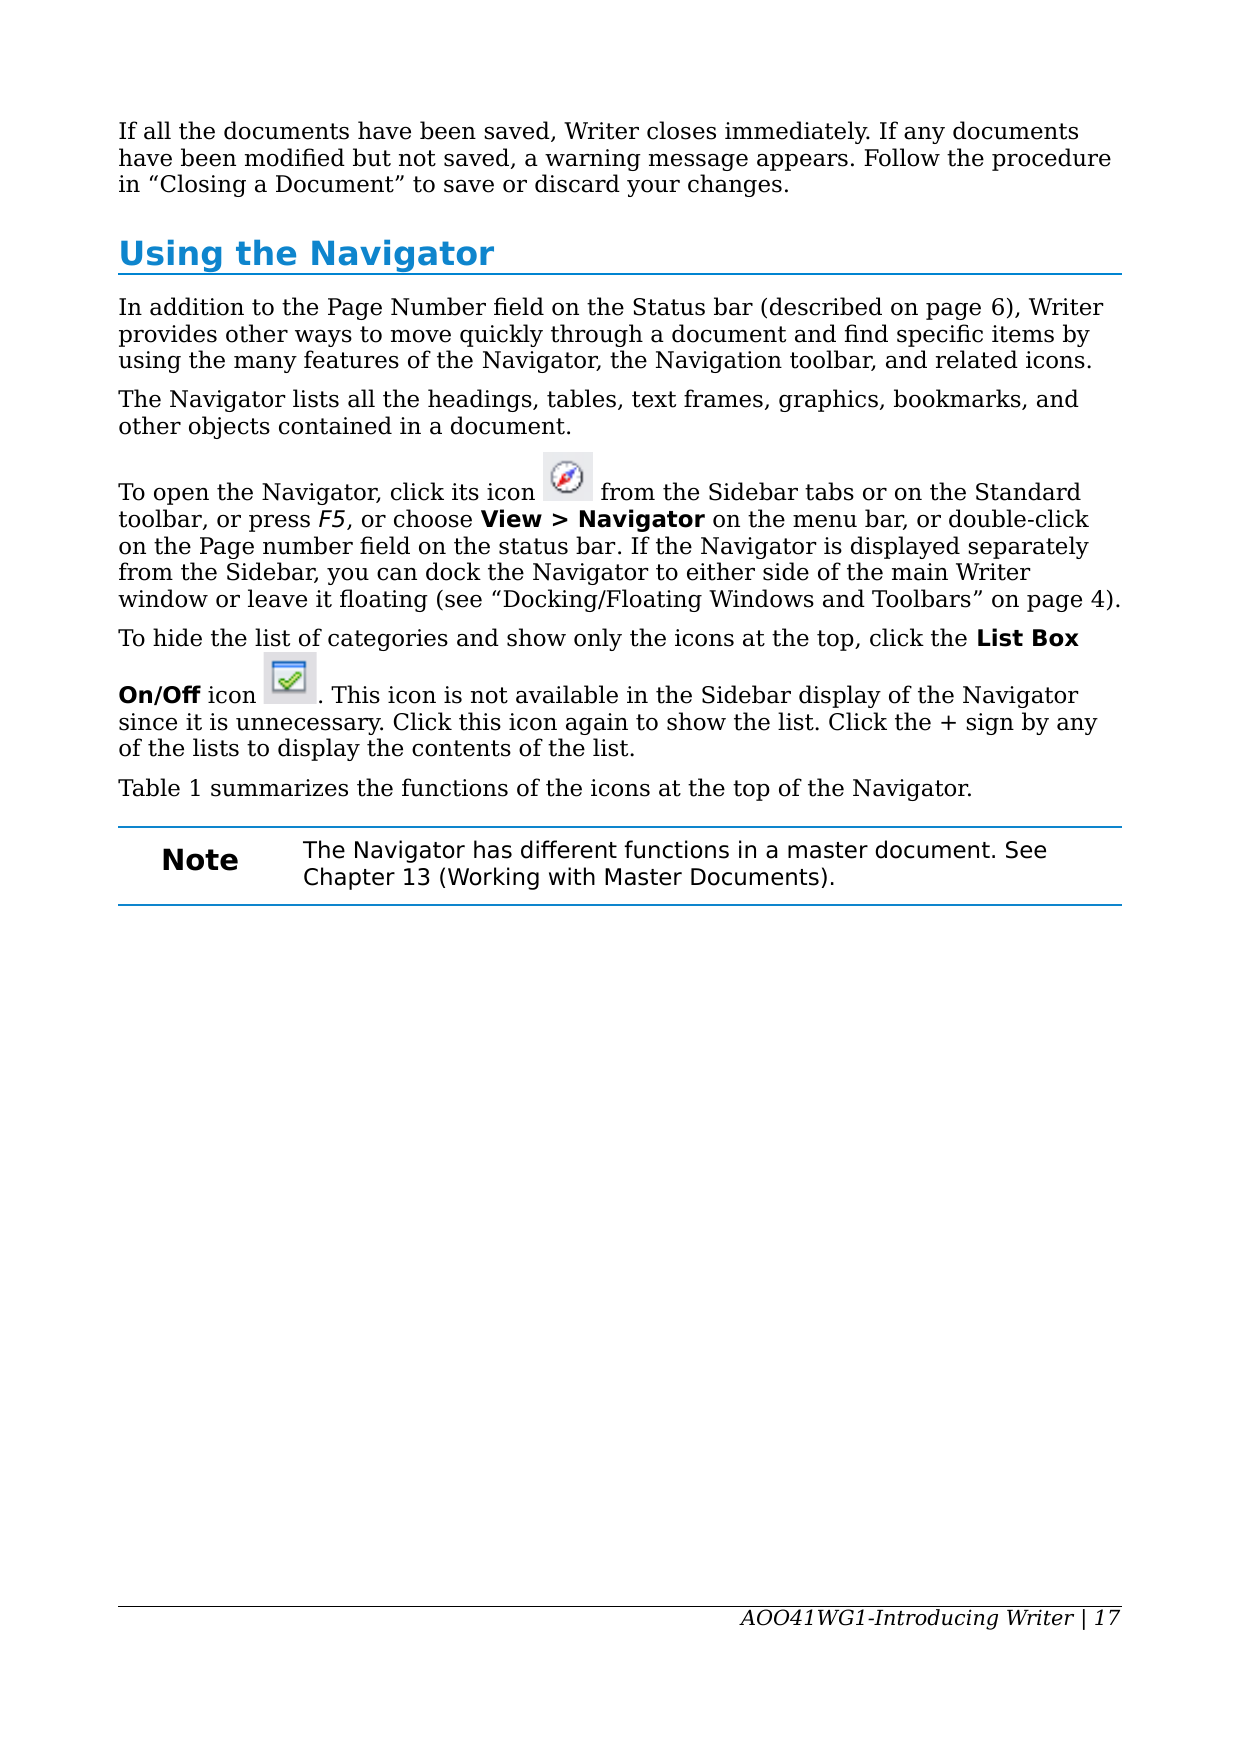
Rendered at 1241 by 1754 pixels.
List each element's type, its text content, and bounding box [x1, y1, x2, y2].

text To hide the list of categories and show only the icons at the top, click the List Box On/Off icon . This icon is not available in the Sidebar display of the Navigator since it is unnecessary. Click this icon again to show the list. Click the + sign by any of the lists to display the contents of the list. [118, 625, 1122, 762]
text Table 1 summarizes the functions of the icons at the top of the Navigator. [118, 775, 1122, 801]
text The Navigator lists all the headings, tables, text frames, graphics, bookmarks, and other objects contained in a document. [118, 387, 1122, 440]
text If all the documents have been saved, Writer closes immediately. If any documents have been modified but not saved, a warning message appears. Follow the procedure in “Closing a Document” to save or discard your changes. [118, 118, 1122, 198]
picture [263, 652, 317, 704]
picture [543, 452, 593, 501]
table_header Note [118, 828, 281, 903]
subtitle Using the Navigator [118, 234, 1122, 273]
text In addition to the Page Number field on the Status bar (described on page 5), Writer provides other ways to move quickly through a document and find specific items by using the many features of the Navigator, the Navigation toolbar, and related icons. [118, 294, 1122, 374]
table_header The Navigator has different functions in a master document. See Chapter 13 (Working with Master Documents). [281, 828, 1122, 903]
text To open the Navigator, click its icon from the Sidebar tabs or on the Standard toolbar, or press F5, or choose View > Navigator on the menu bar, or double-click on the Page number field on the status bar. If the Navigator is displayed separately from the Sidebar, you can dock the Navigator to either side of the main Writer window or leave it floating (see “Docking/Floating Windows and Toolbars” on page 4). [118, 452, 1122, 613]
